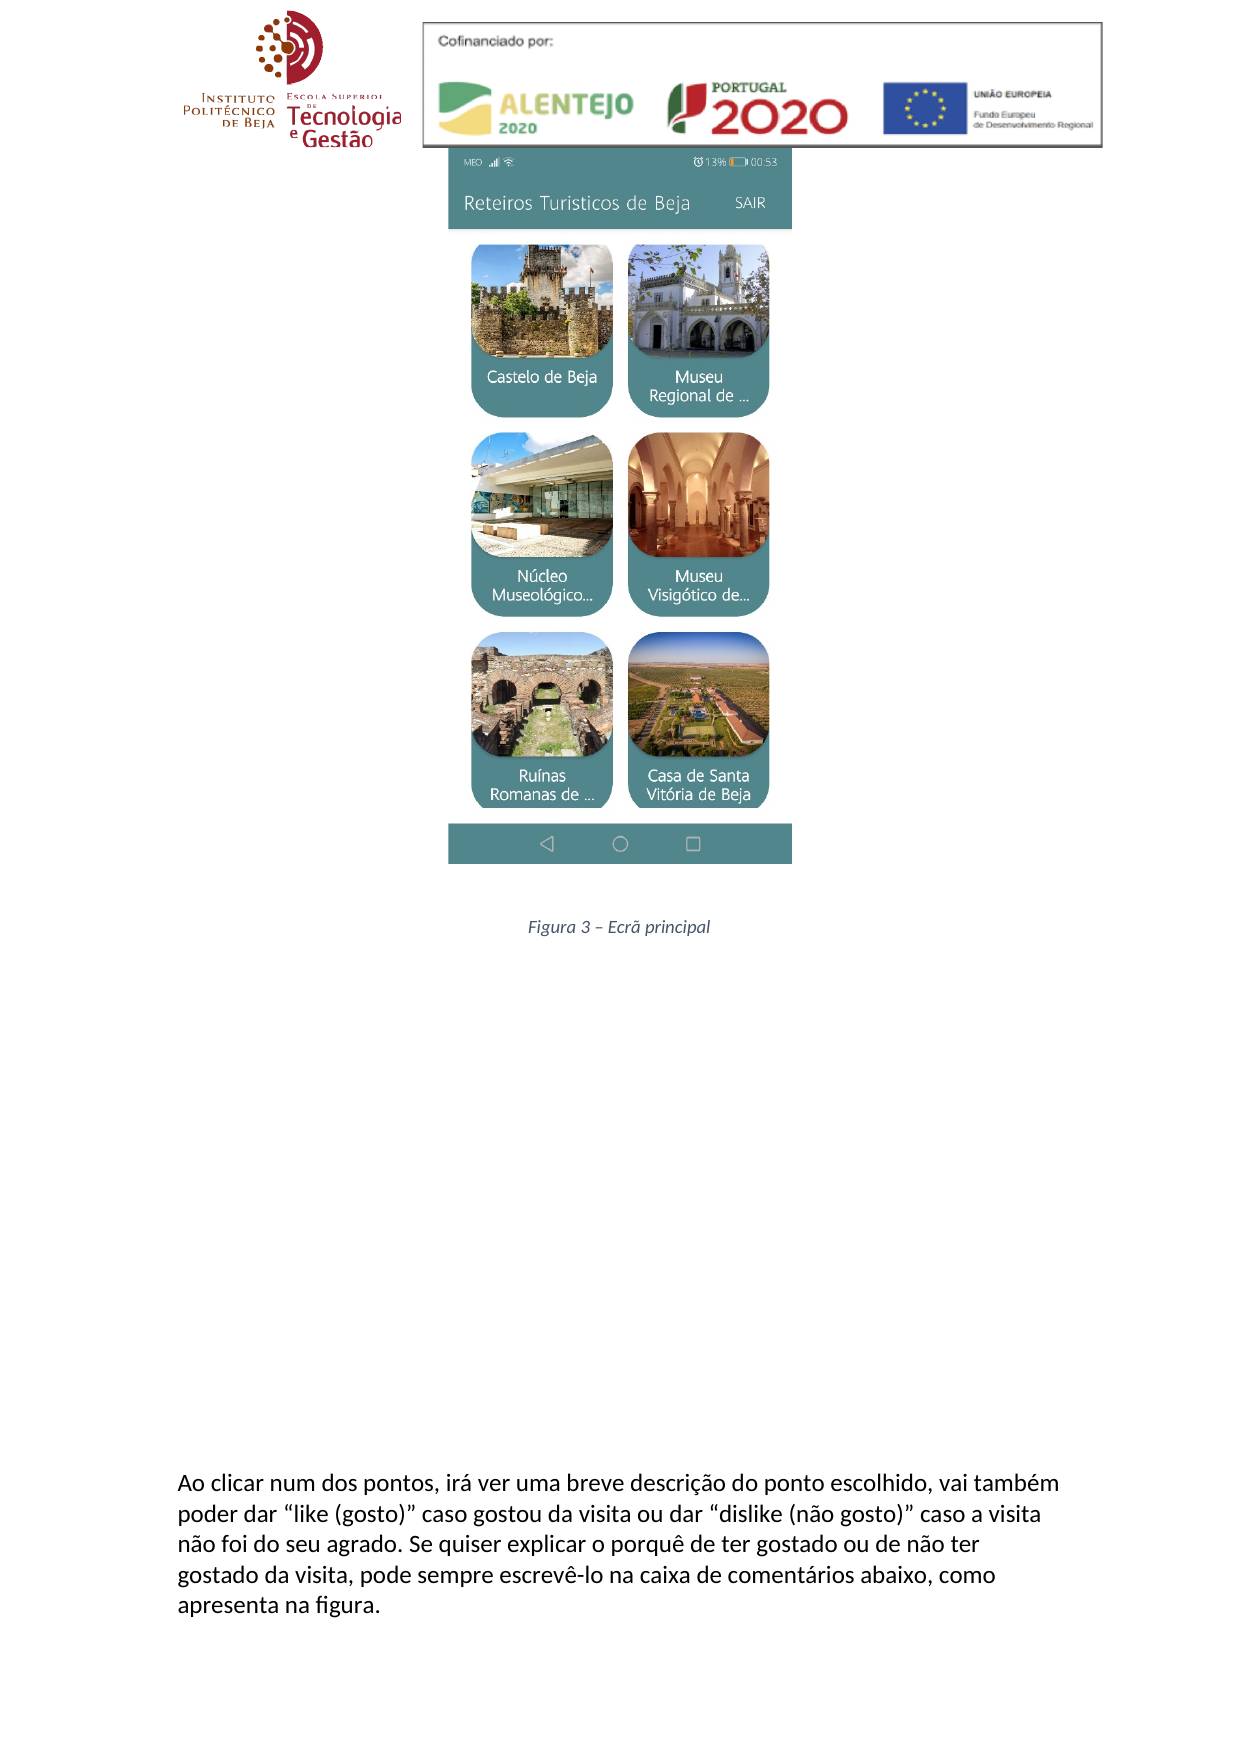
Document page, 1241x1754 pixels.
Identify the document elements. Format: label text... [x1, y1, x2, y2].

text Ao clicar num dos pontos, irá ver uma breve descrição do ponto escolhido, vai também poder dar “like (gosto)” caso gostou da visita ou dar “dislike (não gosto)” caso a visita não foi do seu agrado. Se quiser explicar o porquê de ter gostado ou de não ter gostado da visita, pode sempre escrevê-lo na caixa de comentários abaixo, como apresenta na figura. [177, 1467, 1063, 1620]
text Figura 3 – Ecrã principal [444, 915, 796, 938]
